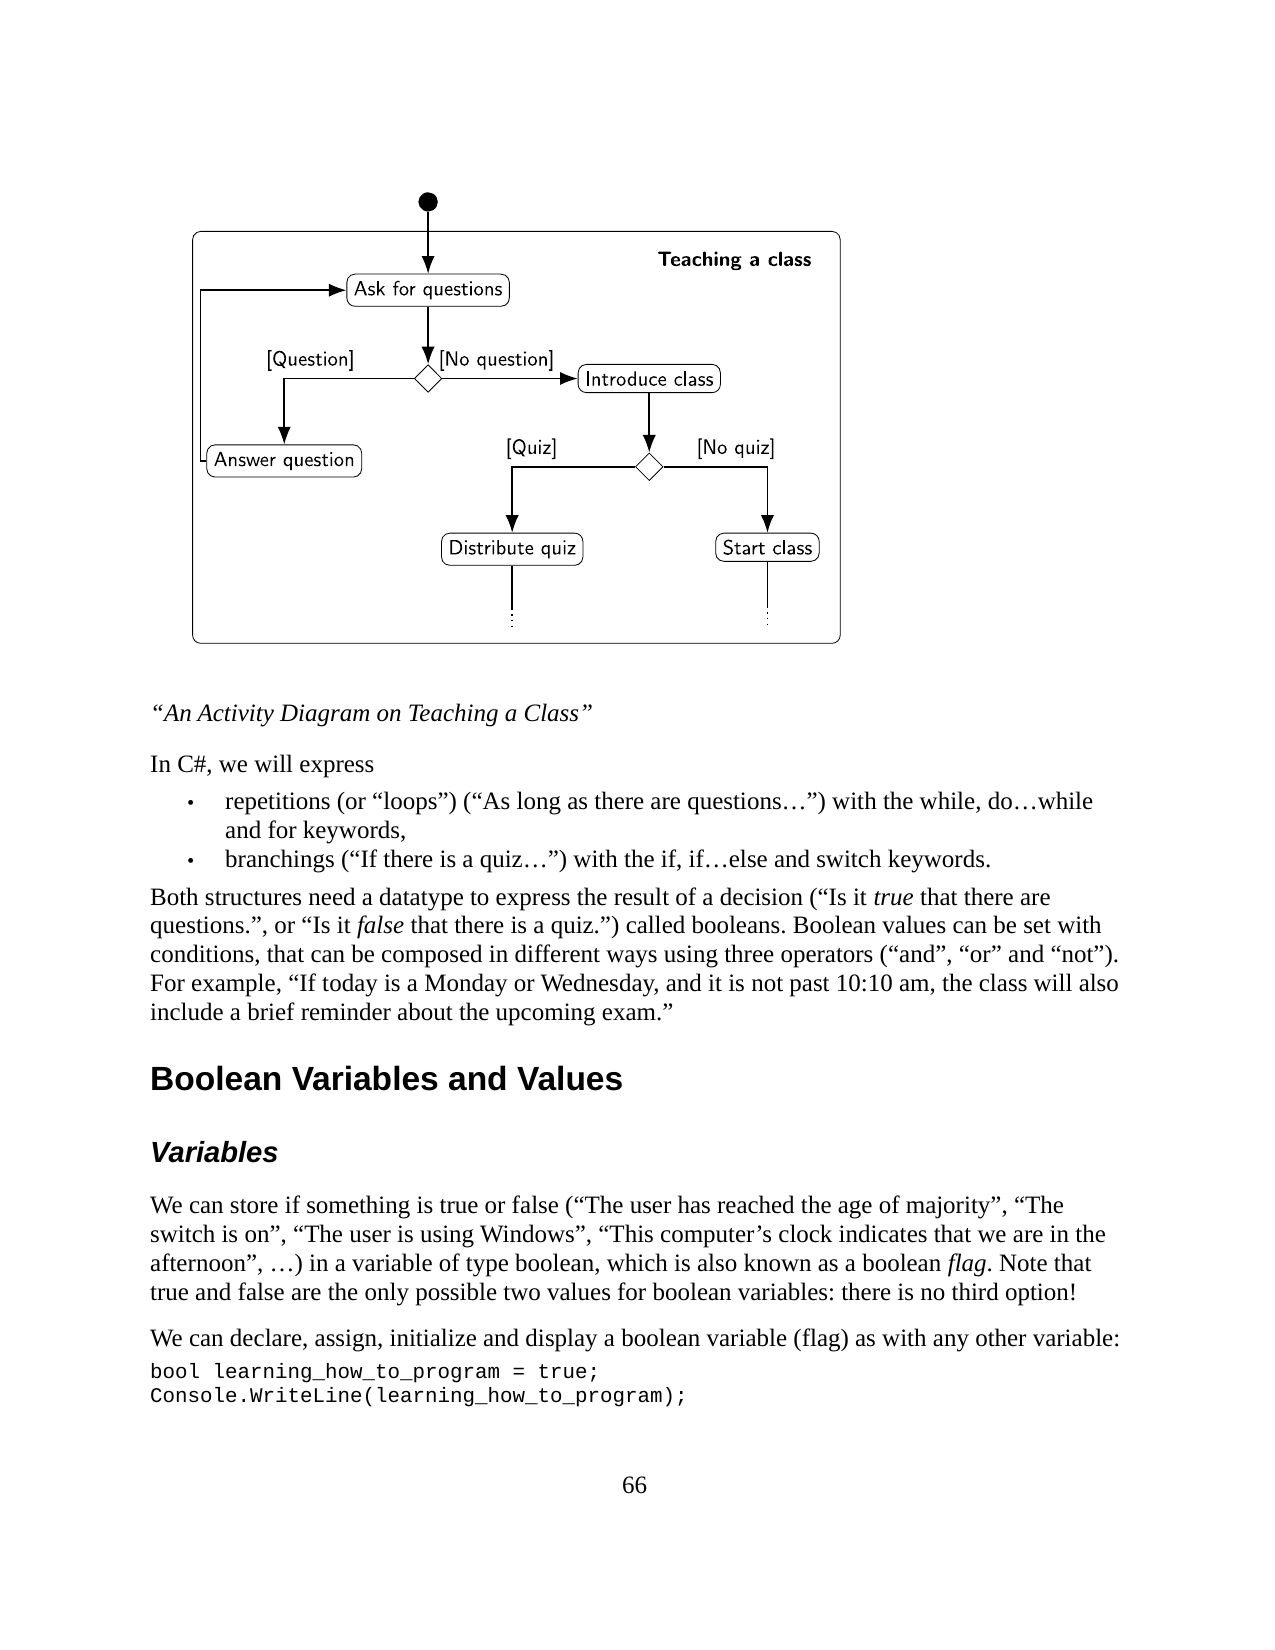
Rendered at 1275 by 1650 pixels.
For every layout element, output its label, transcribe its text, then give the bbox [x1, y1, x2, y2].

text Console.WriteLine(learning_how_to_program); [150, 1385, 1125, 1408]
list branchings (“If there is a quiz…”) with the if, if…else and switch keywords. [187, 844, 1125, 873]
list repetitions (or “loops”) (“As long as there are questions…”) with the while, do…while and for keywords, [187, 786, 1125, 844]
subtitle Boolean Variables and Values [150, 1059, 1125, 1098]
subtitle Variables [150, 1135, 1125, 1169]
text We can store if something is true or false (“The user has reached the age of majority”, “The switch is on”, “The user is using Windows”, “This computer’s clock indicates that we are in the afternoon”, …) in a variable of type boolean, which is also known as a boolean flag. Note that true and false are the only possible two values for boolean variables: there is no third option! [150, 1190, 1125, 1305]
text bool learning_how_to_program = true; [150, 1361, 1125, 1385]
text We can declare, assign, initialize and display a boolean variable (flag) as with any other variable: [150, 1323, 1125, 1352]
text “An Activity Diagram on Teaching a Class” [150, 698, 1125, 727]
text Both structures need a datatype to express the result of a decision (“Is it true that there are questions.”, or “Is it false that there is a quiz.”) called booleans. Boolean values can be set with conditions, that can be composed in different ways using three operators (“and”, “or” and “not”). For example, “If today is a Monday or Wednesday, and it is not past 10:10 am, the class will also include a brief reminder about the upcoming exam.” [150, 882, 1125, 1025]
text In C#, we will express [150, 749, 1125, 777]
